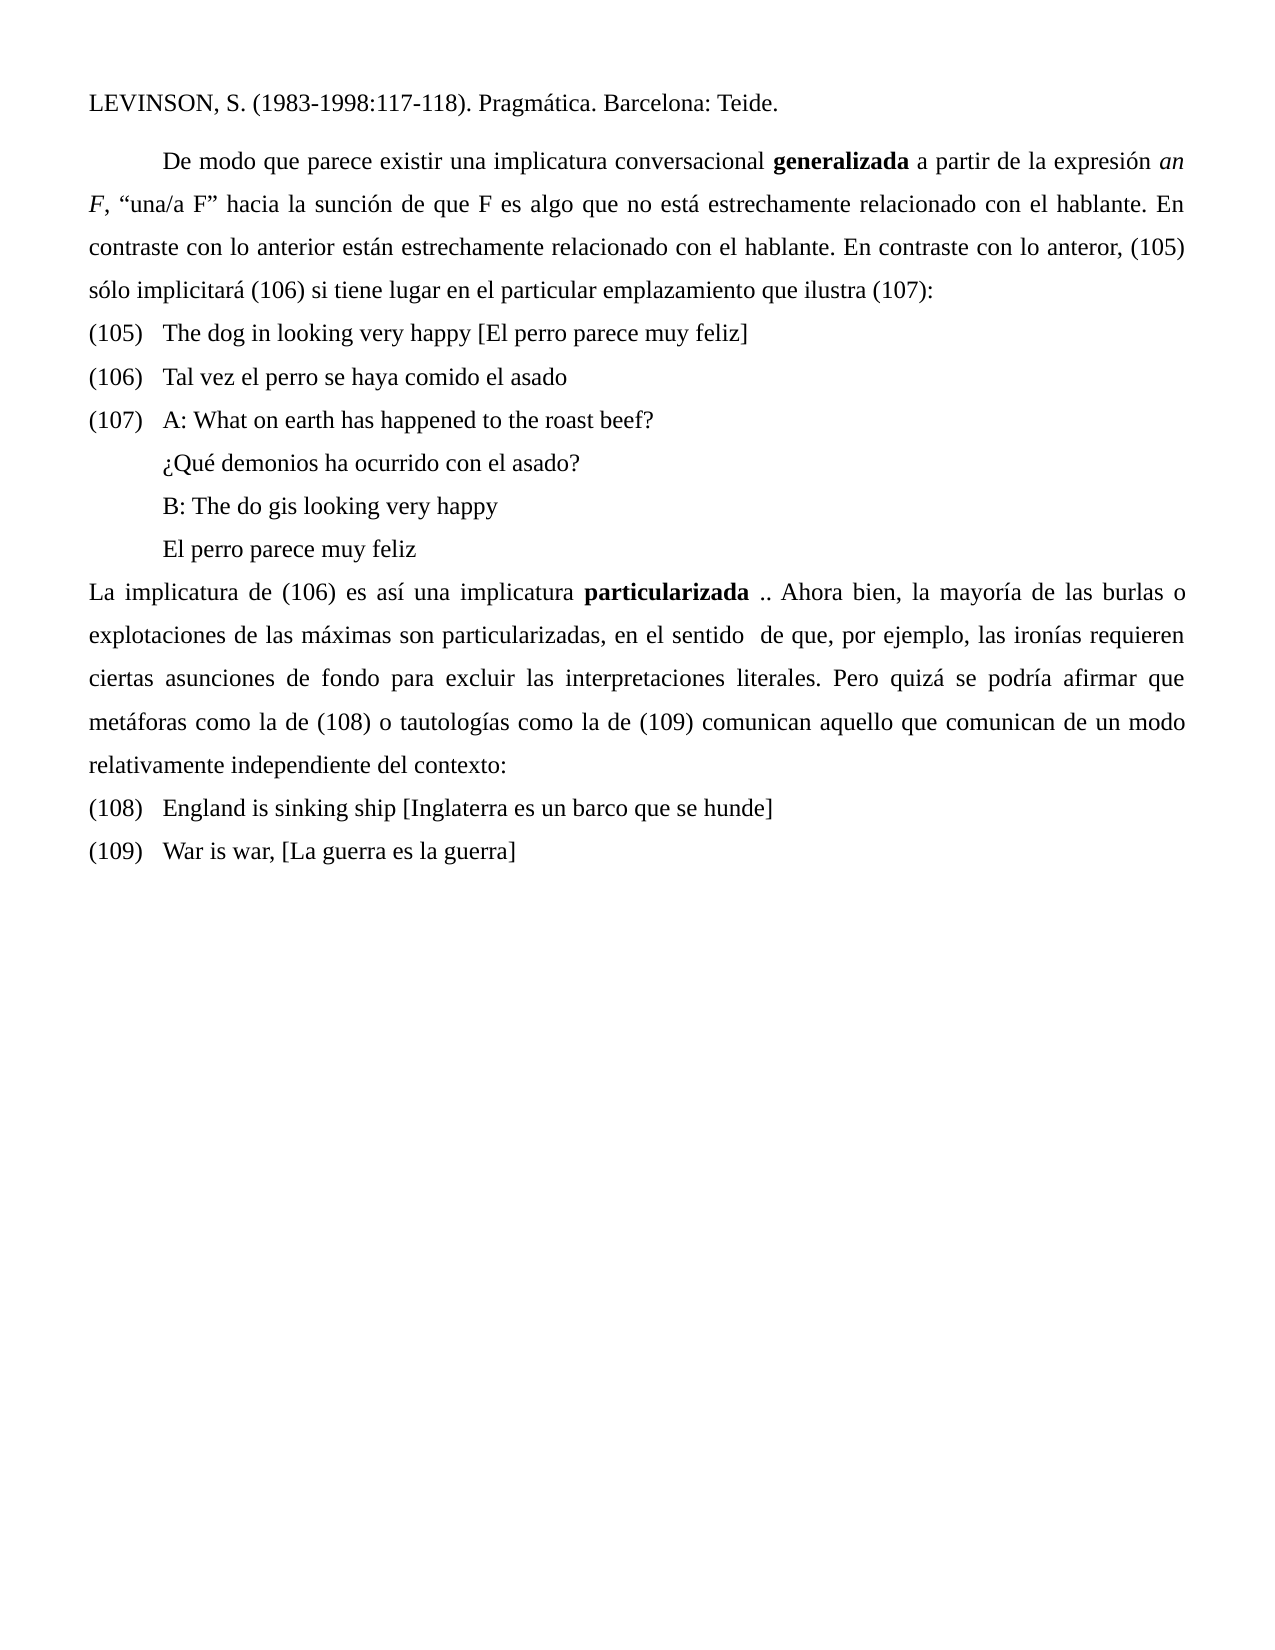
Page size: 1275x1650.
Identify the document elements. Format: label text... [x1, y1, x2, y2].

text B: The do gis looking very happy [88, 491, 1186, 520]
text ¿Qué demonios ha ocurrido con el asado? [88, 448, 1186, 477]
text LEVINSON, S. (1983-1998:117-118). Pragmática. Barcelona: Teide. [88, 88, 1186, 117]
text (109) War is war, [La guerra es la guerra] [88, 836, 1186, 865]
text El perro parece muy feliz [88, 534, 1186, 563]
text (107) A: What on earth has happened to the roast beef? [88, 405, 1186, 433]
text De modo que parece existir una implicatura conversacional generalizada a partir de la expresión an F, “una/a F” hacia la sunción de que F es algo que no está estrechamente relacionado con el hablante. En contraste con lo anterior están estrechamente relacionado con el hablante. En contraste con lo anteror, (105) sólo implicitará (106) si tiene lugar en el particular emplazamiento que ilustra (107): [88, 146, 1186, 304]
text (105) The dog in looking very happy [El perro parece muy feliz] [88, 318, 1186, 347]
text (108) England is sinking ship [Inglaterra es un barco que se hunde] [88, 793, 1186, 822]
text La implicatura de (106) es así una implicatura particularizada .. Ahora bien, la mayoría de las burlas o explotaciones de las máximas son particularizadas, en el sentido de que, por ejemplo, las ironías requieren ciertas asunciones de fondo para excluir las interpretaciones literales. Pero quizá se podría afirmar que metáforas como la de (108) o tautologías como la de (109) comunican aquello que comunican de un modo relativamente independiente del contexto: [88, 577, 1186, 778]
text (106) Tal vez el perro se haya comido el asado [88, 362, 1186, 390]
